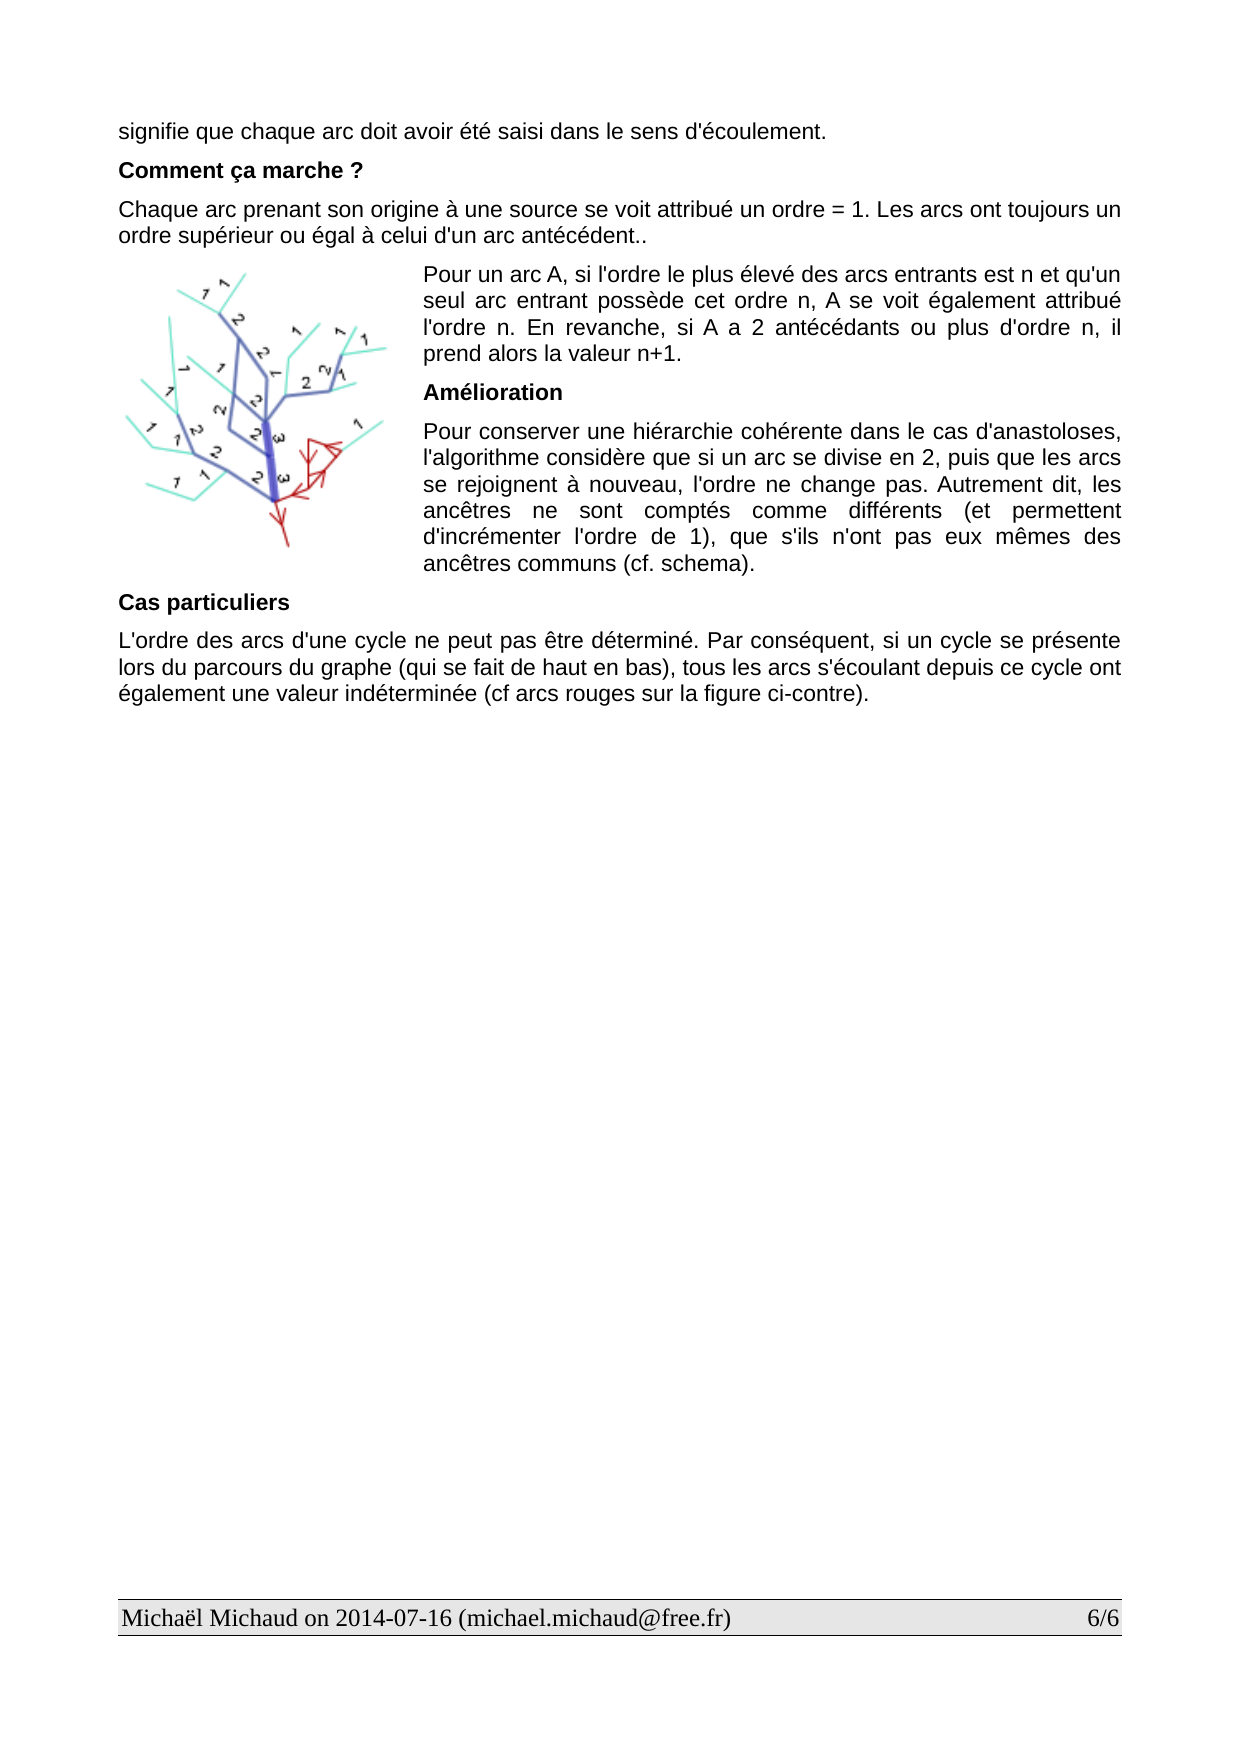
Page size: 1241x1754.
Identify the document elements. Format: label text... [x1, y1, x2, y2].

text Cas particuliers [118, 588, 1122, 615]
text Pour un arc A, si l'ordre le plus élevé des arcs entrants est n et qu'un seul arc entrant possède cet ordre n, A se voit également attribué l'ordre n. En revanche, si A a 2 antécédants ou plus d'ordre n, il prend alors la valeur n+1. [394, 261, 1122, 366]
text L'ordre des arcs d'une cycle ne peut pas être déterminé. Par conséquent, si un cycle se présente lors du parcours du graphe (qui se fait de haut en bas), tous les arcs s'écoulant depuis ce cycle ont également une valeur indéterminée (cf arcs rouges sur la figure ci-contre). [118, 627, 1122, 706]
text signifie que chaque arc doit avoir été saisi dans le sens d'écoulement. [118, 118, 1122, 144]
text Amélioration [394, 379, 1122, 405]
text Pour conserver une hiérarchie cohérente dans le cas d'anastoloses, l'algorithme considère que si un arc se divise en 2, puis que les arcs se rejoignent à nouveau, l'ordre ne change pas. Autrement dit, les ancêtres ne sont comptés comme différents (et permettent d'incrémenter l'ordre de 1), que s'ils n'ont pas eux mêmes des ancêtres communs (cf. schema). [118, 418, 1122, 576]
text Chaque arc prenant son origine à une source se voit attribué un ordre = 1. Les arcs ont toujours un ordre supérieur ou égal à celui d'un arc antécédent.. [118, 196, 1122, 248]
text Comment ça marche ? [118, 157, 1122, 183]
picture [119, 260, 394, 561]
